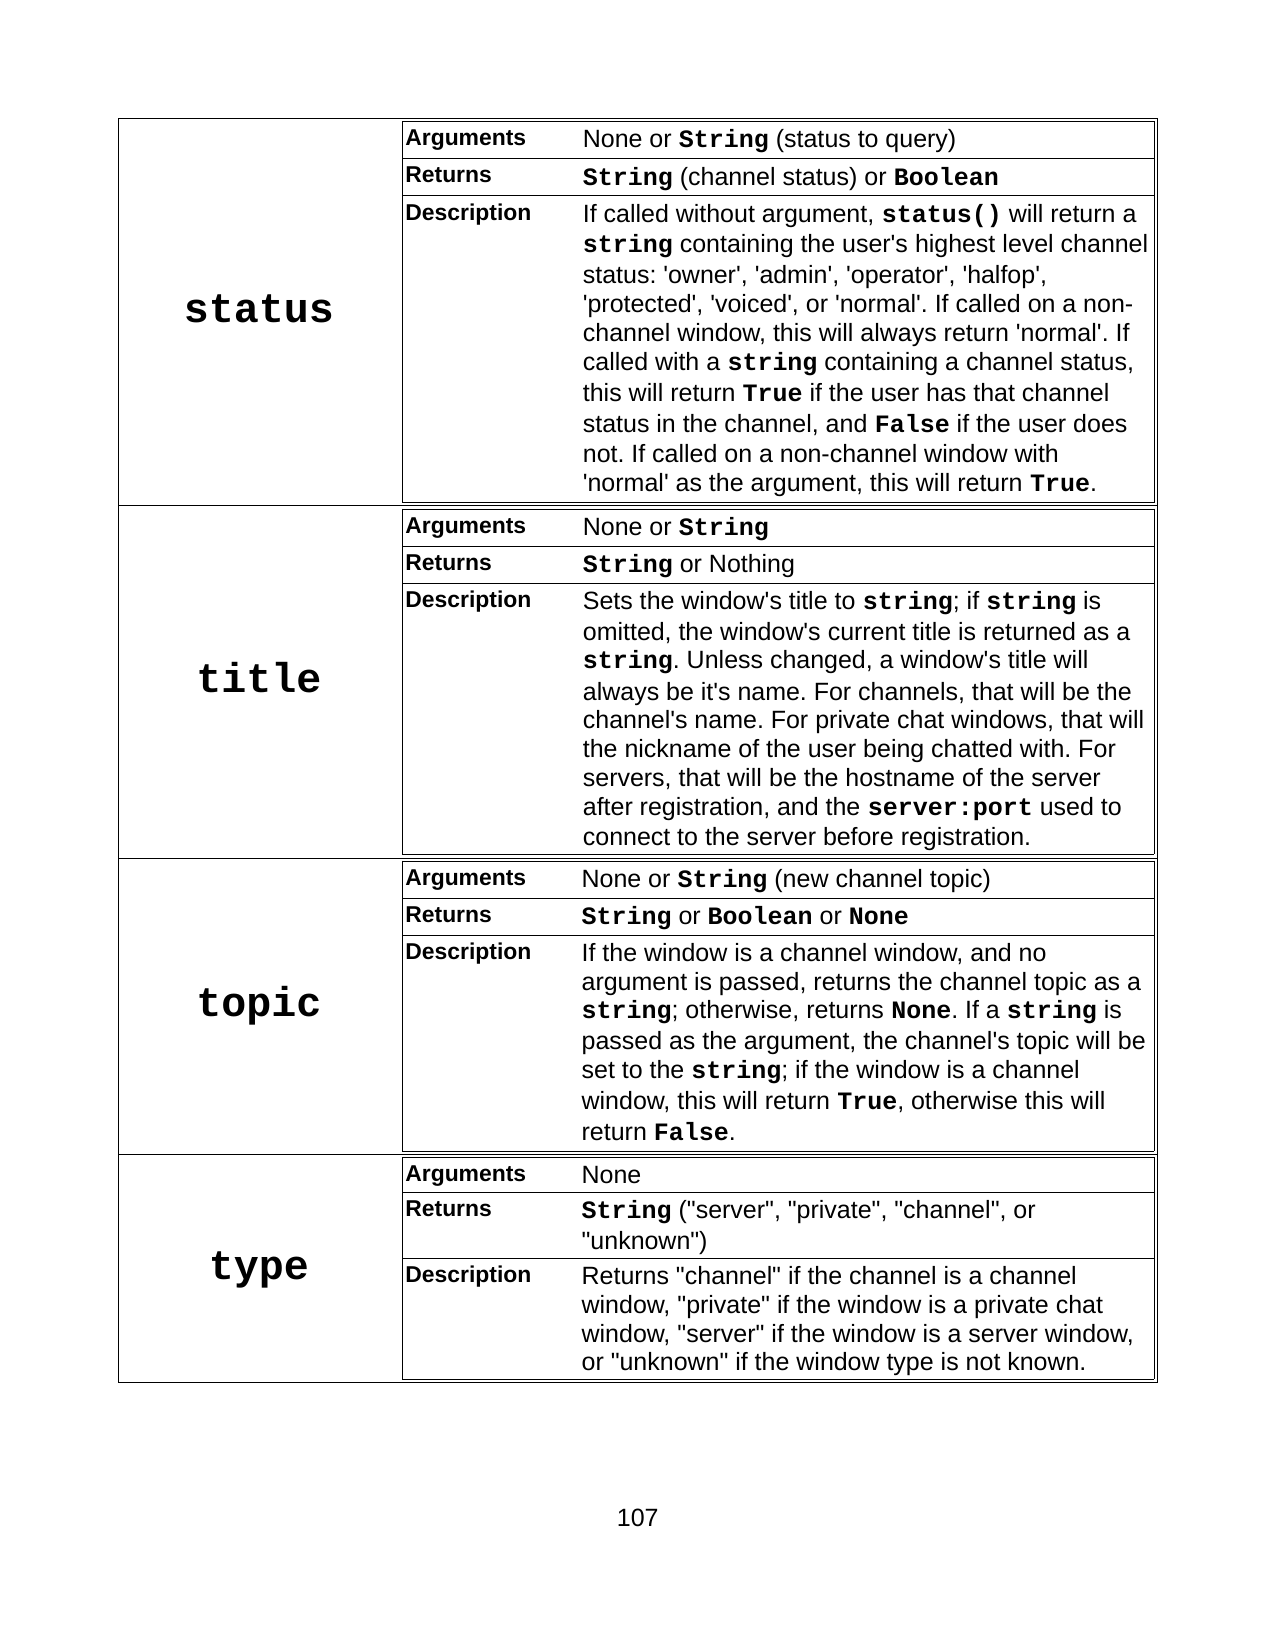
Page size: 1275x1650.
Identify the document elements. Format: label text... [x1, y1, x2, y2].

table_header Arguments [403, 122, 580, 158]
table_cell Returns [403, 899, 578, 935]
table_cell Sets the window's title to string; if string is omitted, the window's current title is returned as a string. Unless changed, a window's title will always be it's name. For channels, that will be the channel's name. For private chat windows, that will the nickname of the user being chatted with. For servers, that will be the hostname of the server after registration, and the server:port used to connect to the server before registration. [580, 584, 1154, 854]
table_header None or String (new channel topic) [578, 862, 1154, 898]
table_header None [578, 1158, 1154, 1192]
table_cell Returns [403, 547, 580, 583]
table_cell If the window is a channel window, and no argument is passed, returns the channel topic as a string; otherwise, returns None. If a string is passed as the argument, the channel's topic will be set to the string; if the window is a channel window, this will return True, otherwise this will return False. [578, 936, 1154, 1151]
table_cell Description [403, 196, 580, 502]
table_cell [399, 506, 1157, 857]
table_cell [399, 1155, 1157, 1382]
table_cell Returns [403, 159, 580, 195]
table_cell Returns "channel" if the channel is a channel window, "private" if the window is a private chat window, "server" if the window is a server window, or "unknown" if the window type is not known. [578, 1259, 1154, 1379]
table_header None or String [580, 510, 1154, 546]
table_cell String ("server", "private", "channel", or "unknown") [578, 1193, 1154, 1258]
table_cell type [119, 1155, 399, 1382]
table_header Arguments [403, 862, 578, 898]
table_cell String (channel status) or Boolean [580, 159, 1154, 195]
table_header Arguments [403, 510, 580, 546]
table_cell String or Boolean or None [578, 899, 1154, 935]
table_cell title [119, 506, 399, 857]
table_cell [399, 119, 1157, 505]
table_cell If called without argument, status() will return a string containing the user's highest level channel status: 'owner', 'admin', 'operator', 'halfop', 'protected', 'voiced', or 'normal'. If called on a non-channel window, this will always return 'normal'. If called with a string containing a channel status, this will return True if the user has that channel status in the channel, and False if the user does not. If called on a non-channel window with 'normal' as the argument, this will return True. [580, 196, 1154, 502]
table_cell String or Nothing [580, 547, 1154, 583]
table_cell status [119, 119, 399, 505]
table_cell [399, 859, 1157, 1154]
table_cell Returns [403, 1193, 578, 1258]
table_cell Description [403, 936, 578, 1151]
table_cell Description [403, 1259, 578, 1379]
table_header None or String (status to query) [580, 122, 1154, 158]
table_cell Description [403, 584, 580, 854]
table_cell topic [119, 859, 399, 1154]
table_header Arguments [403, 1158, 578, 1192]
